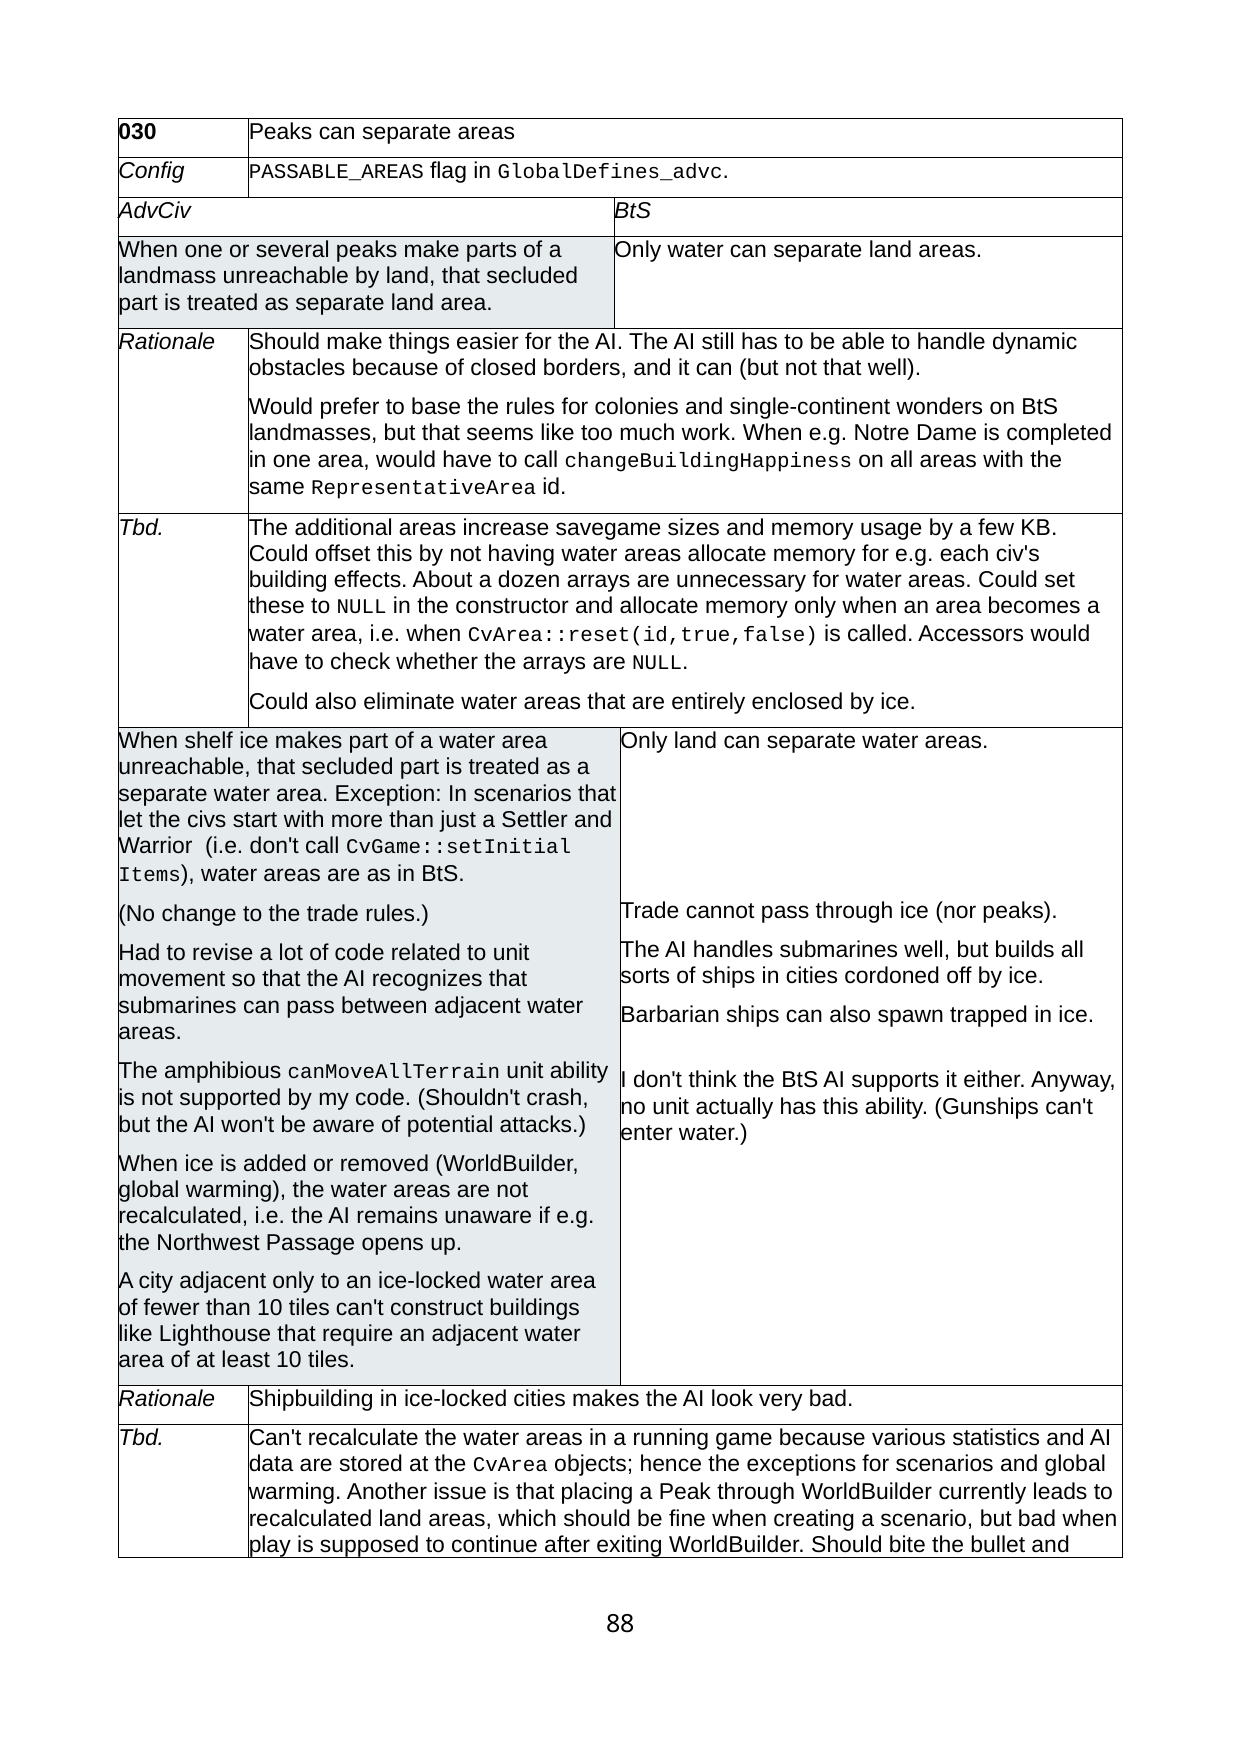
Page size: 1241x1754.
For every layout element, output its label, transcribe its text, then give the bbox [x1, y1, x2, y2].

table_cell Tbd. [119, 1425, 248, 1557]
table_cell Can't recalculate the water areas in a running game because various statistics and AI data are stored at the CvArea objects; hence the exceptions for scenarios and global warming. Another issue is that placing a Peak through WorldBuilder currently leads to recalculated land areas, which should be fine when creating a scenario, but bad when play is supposed to continue after exiting WorldBuilder. Should bite the bullet and [249, 1425, 1122, 1557]
table_cell Tbd. [119, 514, 248, 727]
table_cell Shipbuilding in ice-locked cities makes the AI look very bad. [249, 1386, 1122, 1424]
table_cell Config [119, 158, 248, 197]
table_cell The additional areas increase savegame sizes and memory usage by a few KB. Could offset this by not having water areas allocate memory for e.g. each civ's building effects. About a dozen arrays are unnecessary for water areas. Could set these to NULL in the constructor and allocate memory only when an area becomes a water area, i.e. when CvArea::reset(id,true,false) is called. Accessors would have to check whether the arrays are NULL. Could also eliminate water areas that are entirely enclosed by ice. [249, 514, 1122, 727]
table_cell AdvCiv [119, 198, 614, 236]
table_header Peaks can separate areas [249, 119, 1122, 157]
table_cell Only water can separate land areas. [615, 237, 1122, 328]
table_cell Only land can separate water areas. Trade cannot pass through ice (nor peaks). The AI handles submarines well, but builds all sorts of ships in cities cordoned off by ice. Barbarian ships can also spawn trapped in ice. I don't think the BtS AI supports it either. Anyway, no unit actually has this ability. (Gunships can't enter water.) [621, 728, 1122, 1385]
table_cell BtS [615, 198, 1122, 236]
table_header 030 [119, 119, 248, 157]
table_cell When shelf ice makes part of a water area unreachable, that secluded part is treated as a separate water area. Exception: In scenarios that let the civs start with more than just a Settler and Warrior (i.e. don't call CvGame::setInitial Items), water areas are as in BtS. (No change to the trade rules.) Had to revise a lot of code related to unit movement so that the AI recognizes that submarines can pass between adjacent water areas. The amphibious canMoveAllTerrain unit ability is not supported by my code. (Shouldn't crash, but the AI won't be aware of potential attacks.) When ice is added or removed (WorldBuilder, global warming), the water areas are not recalculated, i.e. the AI remains unaware if e.g. the Northwest Passage opens up. A city adjacent only to an ice-locked water area of fewer than 10 tiles can't construct buildings like Lighthouse that require an adjacent water area of at least 10 tiles. [119, 728, 620, 1385]
table_cell Rationale [119, 1386, 248, 1424]
table_cell Should make things easier for the AI. The AI still has to be able to handle dynamic obstacles because of closed borders, and it can (but not that well). Would prefer to base the rules for colonies and single-continent wonders on BtS landmasses, but that seems like too much work. When e.g. Notre Dame is completed in one area, would have to call changeBuildingHappiness on all areas with the same RepresentativeArea id. [249, 329, 1122, 513]
table_cell When one or several peaks make parts of a landmass unreachable by land, that secluded part is treated as separate land area. [119, 237, 614, 328]
table_cell PASSABLE_AREAS flag in GlobalDefines_advc. [249, 158, 1122, 197]
table_cell Rationale [119, 329, 248, 513]
